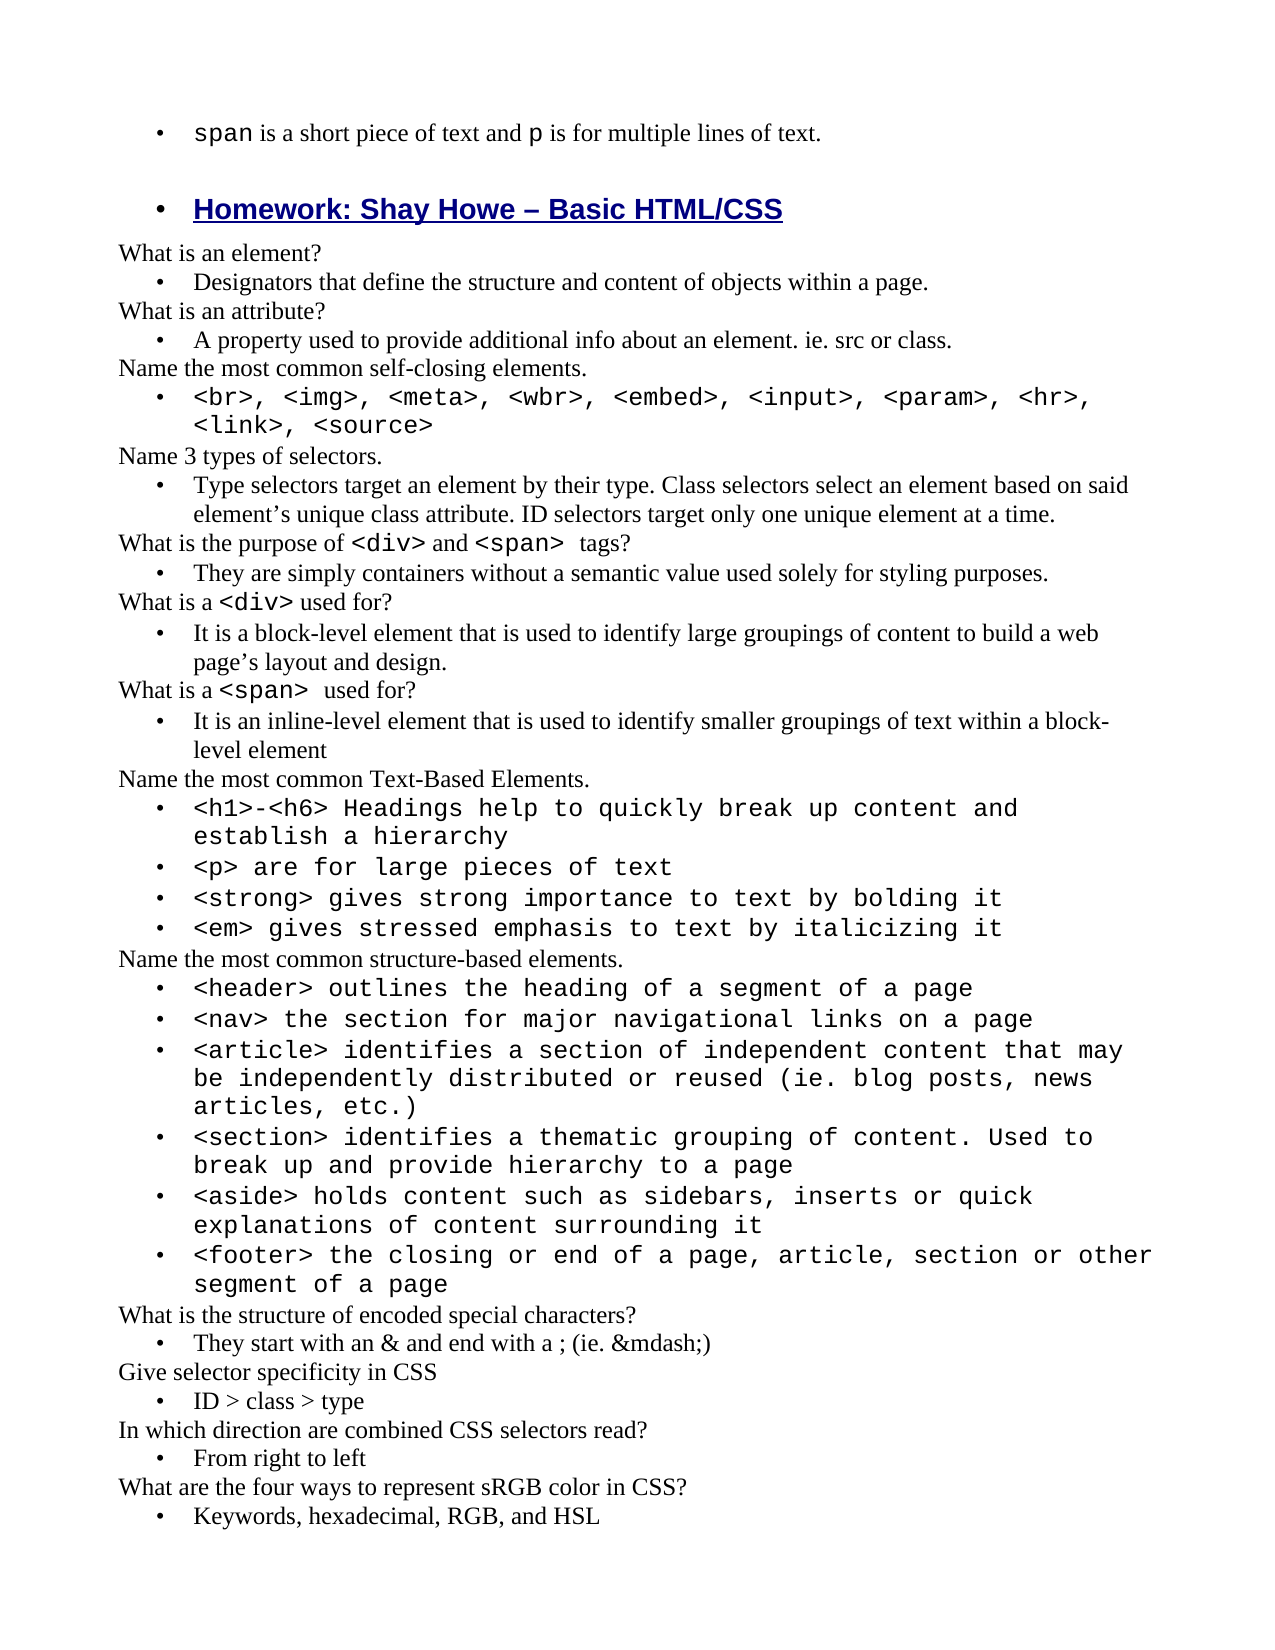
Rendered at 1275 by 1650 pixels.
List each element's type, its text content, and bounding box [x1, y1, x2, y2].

list <article> identifies a section of independent content that may be independently distributed or reused (ie. blog posts, news articles, etc.) [156, 1035, 1157, 1122]
list <strong> gives strong importance to text by bolding it [156, 883, 1157, 913]
text What is the structure of encoded special characters? [118, 1300, 1157, 1328]
text What are the four ways to represent sRGB color in CSS? [118, 1472, 1157, 1501]
text What is an element? [118, 238, 1157, 267]
text What is a <span> used for? [118, 676, 1157, 706]
list It is an inline-level element that is used to identify smaller groupings of text within a block-level element [156, 706, 1157, 764]
list Homework: Shay Howe – Basic HTML/CSS [156, 192, 1157, 226]
list From right to left [156, 1443, 1157, 1472]
text What is a <div> used for? [118, 587, 1157, 618]
list span is a short piece of text and p is for multiple lines of text. [156, 118, 1157, 149]
list ID > class > type [156, 1386, 1157, 1415]
text Give selector specificity in CSS [118, 1357, 1157, 1386]
text What is an attribute? [118, 296, 1157, 325]
list They start with an & and end with a ; (ie. &mdash;) [156, 1328, 1157, 1357]
text Name the most common self-closing elements. [118, 353, 1157, 382]
list <section> identifies a thematic grouping of content. Used to break up and provide hierarchy to a page [156, 1122, 1157, 1181]
list They are simply containers without a semantic value used solely for styling purposes. [156, 558, 1157, 587]
list <em> gives stressed emphasis to text by italicizing it [156, 913, 1157, 944]
list <footer> the closing or end of a page, article, section or other segment of a page [156, 1241, 1157, 1300]
text Name the most common structure-based elements. [118, 944, 1157, 973]
list It is a block-level element that is used to identify large groupings of content to build a web page’s layout and design. [156, 618, 1157, 676]
list <nav> the section for major navigational links on a page [156, 1004, 1157, 1035]
list Designators that define the structure and content of objects within a page. [156, 267, 1157, 296]
text In which direction are combined CSS selectors read? [118, 1415, 1157, 1443]
text Name the most common Text-Based Elements. [118, 764, 1157, 793]
list <p> are for large pieces of text [156, 852, 1157, 883]
list <header> outlines the heading of a segment of a page [156, 973, 1157, 1004]
list <br>, <img>, <meta>, <wbr>, <embed>, <input>, <param>, <hr>, <link>, <source> [156, 382, 1157, 441]
list A property used to provide additional info about an element. ie. src or class. [156, 325, 1157, 353]
list Keywords, hexadecimal, RGB, and HSL [156, 1501, 1157, 1530]
text What is the purpose of <div> and <span> tags? [118, 528, 1157, 558]
text Name 3 types of selectors. [118, 441, 1157, 470]
list <aside> holds content such as sidebars, inserts or quick explanations of content surrounding it [156, 1181, 1157, 1241]
list Type selectors target an element by their type. Class selectors select an element based on said element’s unique class attribute. ID selectors target only one unique element at a time. [156, 470, 1157, 528]
list <h1>-<h6> Headings help to quickly break up content and establish a hierarchy [156, 793, 1157, 852]
